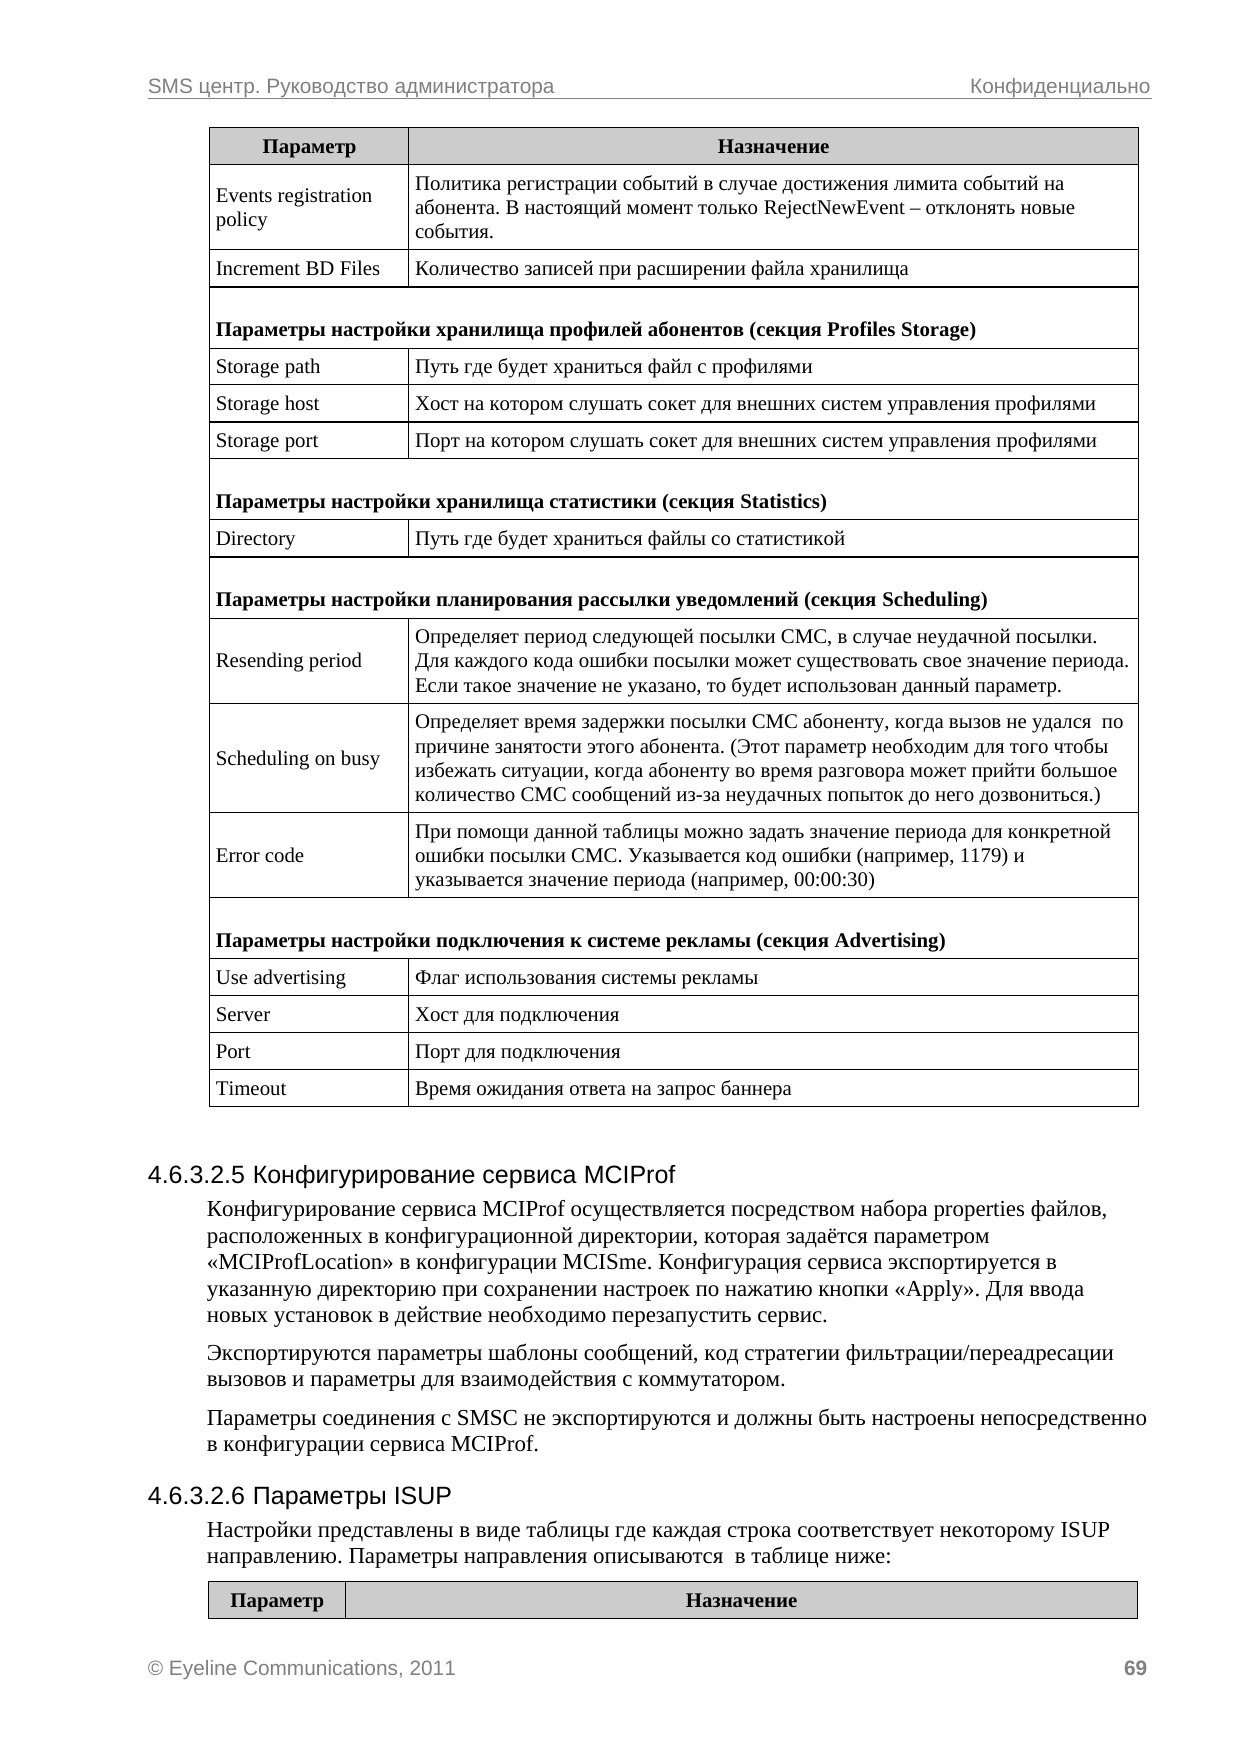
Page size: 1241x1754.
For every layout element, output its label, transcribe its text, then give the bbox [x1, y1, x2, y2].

table_header Параметр [209, 1582, 345, 1618]
table_cell Политика регистрации событий в случае достижения лимита событий на абонента. В настоящий момент только RejectNewEvent – отклонять новые события. [409, 165, 1138, 249]
table_header Назначение [409, 128, 1138, 164]
table_cell Resending period [210, 619, 408, 702]
table_cell Directory [210, 520, 408, 556]
table_cell Параметры настройки хранилища профилей абонентов (секция Profiles Storage) [210, 288, 1138, 347]
table_cell Scheduling on busy [210, 704, 408, 812]
table_cell Error code [210, 813, 408, 897]
table_cell Server [210, 996, 408, 1032]
table_cell Events registration policy [210, 165, 408, 249]
text Настройки представлены в виде таблицы где каждая строка соответствует некоторому ISUP направлению. Параметры направления описываются в таблице ниже: [207, 1516, 1152, 1569]
table_cell При помощи данной таблицы можно задать значение периода для конкретной ошибки посылки СМС. Указывается код ошибки (например, 1179) и указывается значение периода (например, 00:00:30) [409, 813, 1138, 897]
subtitle Конфигурирование сервиса MCIProf [148, 1161, 1152, 1189]
table_cell Storage path [210, 349, 408, 384]
table_cell Путь где будет храниться файл с профилями [409, 349, 1138, 384]
table_cell Storage port [210, 423, 408, 458]
table_header Параметр [210, 128, 408, 164]
table_cell Параметры настройки подключения к системе рекламы (секция Advertising) [210, 898, 1138, 958]
table_header Назначение [346, 1582, 1137, 1618]
table_cell Параметры настройки планирования рассылки уведомлений (секция Scheduling) [210, 558, 1138, 617]
table_cell Порт для подключения [409, 1033, 1138, 1069]
table_cell Timeout [210, 1070, 408, 1106]
table_cell Путь где будет храниться файлы со статистикой [409, 520, 1138, 556]
text Экспортируются параметры шаблоны сообщений, код стратегии фильтрации/переадресации вызовов и параметры для взаимодействия с коммутатором. [207, 1339, 1152, 1392]
table_cell Storage host [210, 385, 408, 421]
table_cell Port [210, 1033, 408, 1069]
table_cell Use advertising [210, 959, 408, 995]
text Конфигурирование сервиса MCIProf осуществляется посредством набора properties файлов, расположенных в конфигурационной директории, которая задаётся параметром «MCIProfLocation» в конфигурации MCISme. Конфигурация сервиса экспортируется в указанную директорию при сохранении настроек по нажатию кнопки «Apply». Для ввода новых установок в действие необходимо перезапустить сервис. [207, 1196, 1152, 1327]
table_cell Хост для подключения [409, 996, 1138, 1032]
table_cell Определяет время задержки посылки СМС абоненту, когда вызов не удался по причине занятости этого абонента. (Этот параметр необходим для того чтобы избежать ситуации, когда абоненту во время разговора может прийти большое количество СМС сообщений из-за неудачных попыток до него дозвониться.) [409, 704, 1138, 812]
table_cell Increment BD Files [210, 250, 408, 286]
table_cell Флаг использования системы рекламы [409, 959, 1138, 995]
table_cell Параметры настройки хранилища статистики (секция Statistics) [210, 459, 1138, 519]
table_cell Хост на котором слушать сокет для внешних систем управления профилями [409, 385, 1138, 421]
text Параметры соединения с SMSC не экспортируются и должны быть настроены непосредственно в конфигурации сервиса MCIProf. [207, 1403, 1152, 1456]
table_cell Время ожидания ответа на запрос баннера [409, 1070, 1138, 1106]
table_cell Порт на котором слушать сокет для внешних систем управления профилями [409, 423, 1138, 458]
table_cell Определяет период следующей посылки СМС, в случае неудачной посылки. Для каждого кода ошибки посылки может существовать свое значение периода. Если такое значение не указано, то будет использован данный параметр. [409, 619, 1138, 702]
table_cell Количество записей при расширении файла хранилища [409, 250, 1138, 286]
subtitle Параметры ISUP [148, 1481, 1152, 1510]
